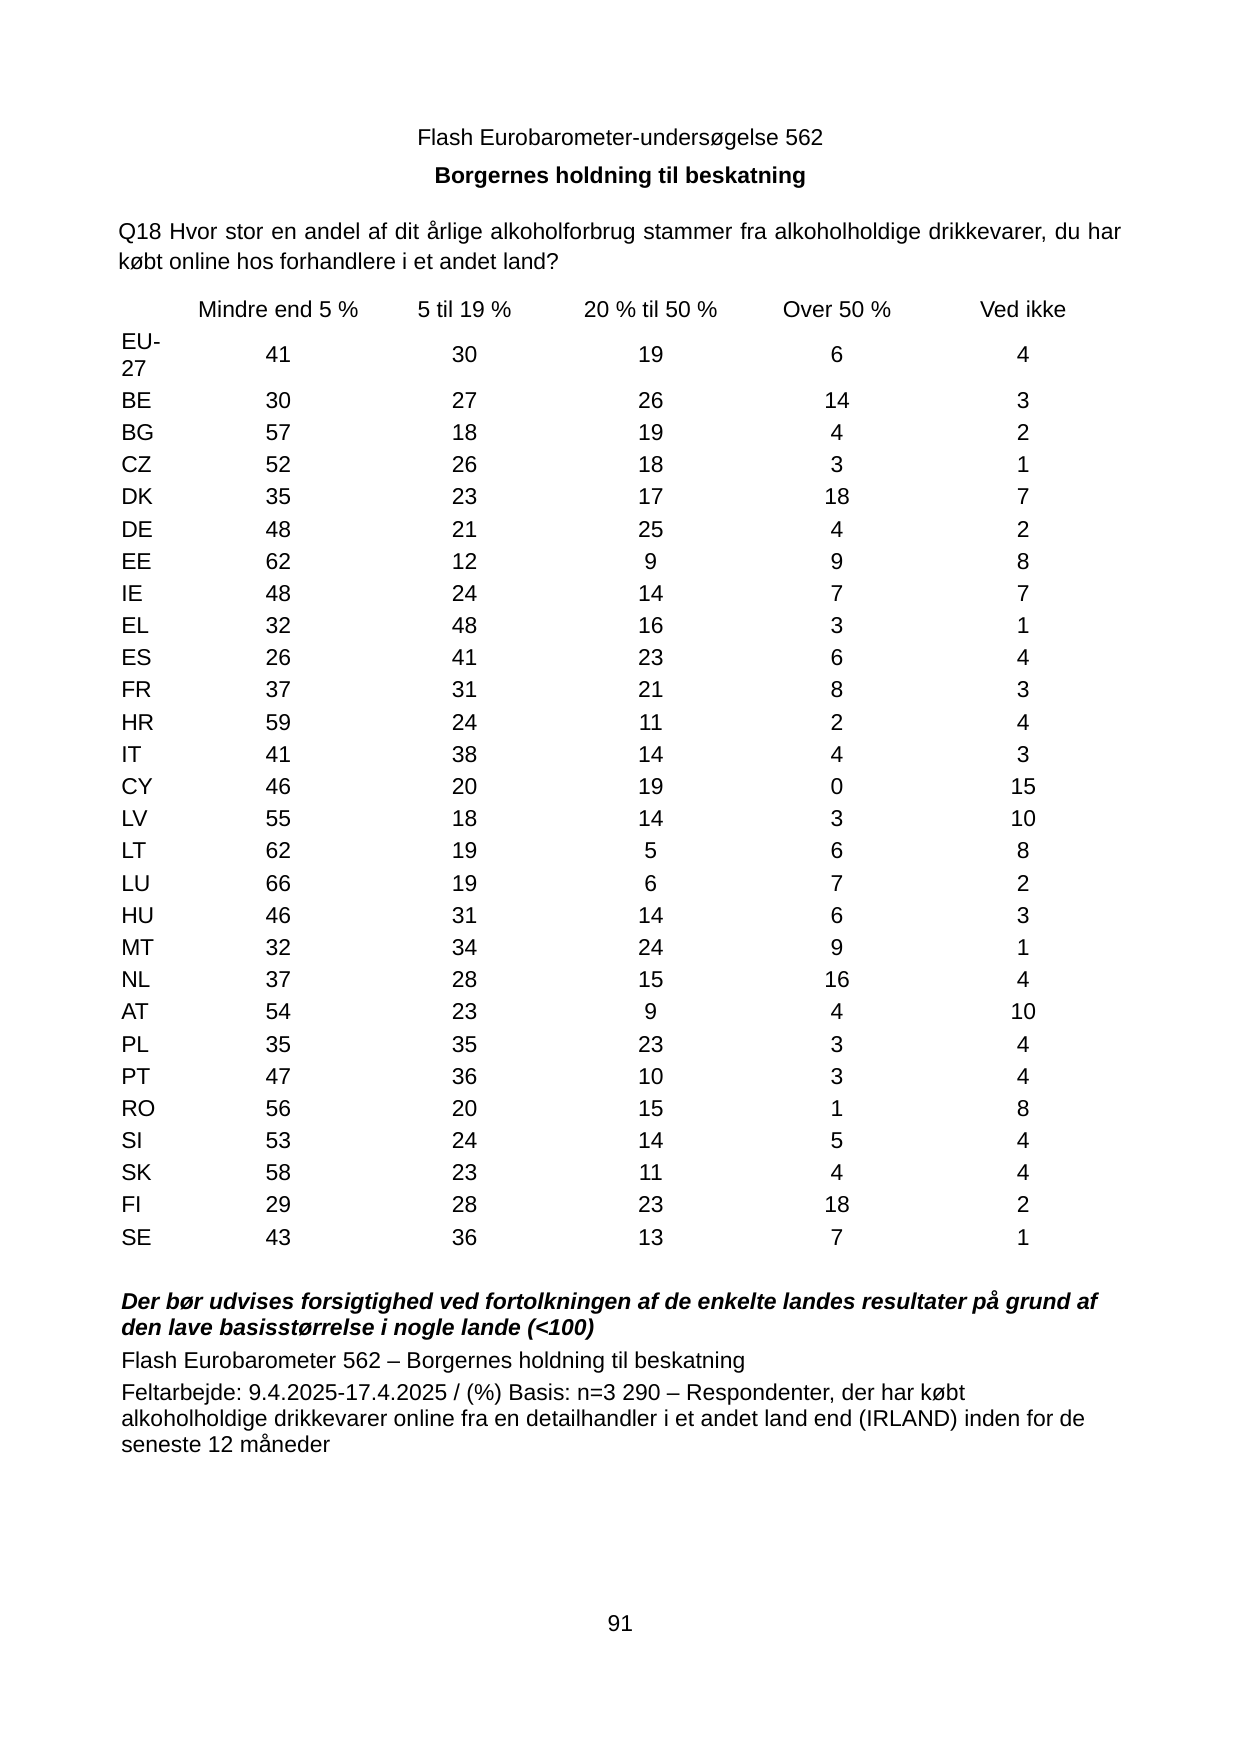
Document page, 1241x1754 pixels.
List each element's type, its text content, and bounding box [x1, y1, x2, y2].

table_cell 35 [185, 1028, 371, 1060]
table_cell 4 [744, 995, 930, 1028]
table_cell 18 [371, 802, 557, 834]
table_cell 6 [744, 899, 930, 931]
table_cell PT [118, 1060, 185, 1092]
table_cell RO [118, 1092, 185, 1124]
table_cell 11 [558, 1156, 744, 1188]
table_cell 55 [185, 802, 371, 834]
table_cell DE [118, 513, 185, 545]
table_cell 62 [185, 545, 371, 577]
table_cell 14 [558, 577, 744, 609]
table_cell LU [118, 867, 185, 899]
table_cell 3 [744, 802, 930, 834]
table_cell 4 [930, 963, 1116, 995]
table_cell 23 [371, 1156, 557, 1188]
table_cell 32 [185, 931, 371, 963]
table_cell 62 [185, 835, 371, 867]
table_cell 3 [744, 448, 930, 480]
table_cell 41 [185, 325, 371, 384]
table_cell 46 [185, 770, 371, 802]
table_cell 48 [185, 513, 371, 545]
table_cell 12 [371, 545, 557, 577]
table_cell 20 [371, 1092, 557, 1124]
table_cell 41 [185, 738, 371, 770]
table_cell 41 [371, 641, 557, 673]
table_cell 53 [185, 1124, 371, 1156]
table_cell 3 [744, 1028, 930, 1060]
table_cell 19 [558, 770, 744, 802]
table_cell 26 [371, 448, 557, 480]
table_cell 6 [744, 325, 930, 384]
table_cell 19 [371, 867, 557, 899]
table_cell 2 [930, 513, 1116, 545]
table_cell 54 [185, 995, 371, 1028]
table_cell EL [118, 609, 185, 641]
table_cell 14 [558, 899, 744, 931]
table_cell 19 [558, 416, 744, 448]
table_cell [371, 1253, 557, 1285]
table_cell 14 [744, 384, 930, 416]
table_cell 48 [371, 609, 557, 641]
table_cell 1 [930, 609, 1116, 641]
table_cell HU [118, 899, 185, 931]
table_cell 4 [930, 706, 1116, 738]
table_cell 1 [930, 1221, 1116, 1253]
table_cell 57 [185, 416, 371, 448]
table_cell 9 [558, 995, 744, 1028]
table_cell 9 [558, 545, 744, 577]
table_cell LT [118, 835, 185, 867]
table_cell 10 [930, 802, 1116, 834]
table_cell ES [118, 641, 185, 673]
table_cell 3 [744, 609, 930, 641]
table_cell 21 [371, 513, 557, 545]
table_cell 2 [930, 416, 1116, 448]
table_cell SE [118, 1221, 185, 1253]
table_header Over 50 % [744, 293, 930, 325]
text Q18 Hvor stor en andel af dit årlige alkoholforbrug stammer fra alkoholholdige drikkevarer, du har købt online hos forhandlere i et andet land? [118, 218, 1122, 275]
table_cell 15 [558, 1092, 744, 1124]
table_header [118, 293, 185, 325]
table_cell 8 [930, 835, 1116, 867]
table_cell 13 [558, 1221, 744, 1253]
table_cell DK [118, 480, 185, 513]
table_cell 43 [185, 1221, 371, 1253]
table_cell FI [118, 1189, 185, 1221]
table_cell NL [118, 963, 185, 995]
table_cell 23 [371, 480, 557, 513]
table_cell 38 [371, 738, 557, 770]
table_cell 58 [185, 1156, 371, 1188]
table_cell 15 [930, 770, 1116, 802]
table_cell 47 [185, 1060, 371, 1092]
table_cell 35 [371, 1028, 557, 1060]
table_cell IT [118, 738, 185, 770]
table_cell 24 [558, 931, 744, 963]
table_cell 4 [930, 641, 1116, 673]
table_cell 18 [744, 480, 930, 513]
table_cell 19 [558, 325, 744, 384]
table_cell 27 [371, 384, 557, 416]
table_cell 7 [930, 577, 1116, 609]
table_cell 3 [930, 899, 1116, 931]
table_cell LV [118, 802, 185, 834]
table_cell 46 [185, 899, 371, 931]
table_cell 1 [930, 448, 1116, 480]
table_cell 35 [185, 480, 371, 513]
table_cell 1 [930, 931, 1116, 963]
table_cell [118, 1253, 185, 1285]
table_cell EE [118, 545, 185, 577]
table_cell 4 [930, 325, 1116, 384]
table_cell 21 [558, 674, 744, 706]
table_cell 31 [371, 674, 557, 706]
table_cell 14 [558, 802, 744, 834]
table_cell 23 [558, 641, 744, 673]
table_cell 56 [185, 1092, 371, 1124]
table_header Mindre end 5 % [185, 293, 371, 325]
table_cell 20 [371, 770, 557, 802]
table_header Ved ikke [930, 293, 1116, 325]
table_cell 3 [930, 674, 1116, 706]
table_cell 4 [744, 416, 930, 448]
table_cell 6 [744, 835, 930, 867]
table_cell MT [118, 931, 185, 963]
table_cell BE [118, 384, 185, 416]
table_cell 18 [744, 1189, 930, 1221]
table_cell 10 [558, 1060, 744, 1092]
table_cell 28 [371, 1189, 557, 1221]
table_cell 34 [371, 931, 557, 963]
table_cell 4 [744, 1156, 930, 1188]
table_cell HR [118, 706, 185, 738]
table_cell 17 [558, 480, 744, 513]
table_cell 5 [744, 1124, 930, 1156]
table_cell 48 [185, 577, 371, 609]
table_cell Feltarbejde: 9.4.2025-17.4.2025 / (%) Basis: n=3 290 – Respondenter, der har købt alkoholholdige drikkevarer online fra en detailhandler i et andet land end (IRLAND) inden for de seneste 12 måneder [118, 1376, 1116, 1461]
table_cell Der bør udvises forsigtighed ved fortolkningen af de enkelte landes resultater på grund af den lave basisstørrelse i nogle lande (<100) [118, 1285, 1116, 1344]
table_cell 16 [558, 609, 744, 641]
table_cell 4 [744, 738, 930, 770]
table_cell 24 [371, 1124, 557, 1156]
table_cell 15 [558, 963, 744, 995]
table_cell 14 [558, 738, 744, 770]
table_cell 0 [744, 770, 930, 802]
table_cell 30 [371, 325, 557, 384]
table_cell 4 [930, 1156, 1116, 1188]
table_cell 3 [930, 384, 1116, 416]
table_cell CY [118, 770, 185, 802]
table_cell 14 [558, 1124, 744, 1156]
table_cell IE [118, 577, 185, 609]
table_cell 5 [558, 835, 744, 867]
table_cell 18 [371, 416, 557, 448]
table_cell 4 [744, 513, 930, 545]
table_cell PL [118, 1028, 185, 1060]
table_cell 9 [744, 931, 930, 963]
table_cell [558, 1253, 744, 1285]
table_cell 7 [744, 867, 930, 899]
table_cell 11 [558, 706, 744, 738]
table_cell 1 [744, 1092, 930, 1124]
table_cell 59 [185, 706, 371, 738]
table_cell 7 [930, 480, 1116, 513]
table_cell 36 [371, 1060, 557, 1092]
table_cell 10 [930, 995, 1116, 1028]
table_cell 31 [371, 899, 557, 931]
table_cell 6 [558, 867, 744, 899]
table_cell 8 [930, 1092, 1116, 1124]
table_cell 16 [744, 963, 930, 995]
table_cell 3 [930, 738, 1116, 770]
table_cell 37 [185, 674, 371, 706]
table_cell EU-27 [118, 325, 185, 384]
table_cell BG [118, 416, 185, 448]
table_cell 2 [744, 706, 930, 738]
table_cell 29 [185, 1189, 371, 1221]
table_cell 2 [930, 1189, 1116, 1221]
table_cell 66 [185, 867, 371, 899]
table_cell 32 [185, 609, 371, 641]
table_cell 23 [371, 995, 557, 1028]
table_cell [744, 1253, 930, 1285]
table_cell 4 [930, 1028, 1116, 1060]
table_cell 24 [371, 577, 557, 609]
table_cell 25 [558, 513, 744, 545]
table_cell AT [118, 995, 185, 1028]
table_cell 6 [744, 641, 930, 673]
table_cell 30 [185, 384, 371, 416]
table_cell 8 [930, 545, 1116, 577]
table_cell 4 [930, 1060, 1116, 1092]
table_cell 2 [930, 867, 1116, 899]
table_cell 9 [744, 545, 930, 577]
table_cell [185, 1253, 371, 1285]
table_cell 52 [185, 448, 371, 480]
table_cell 8 [744, 674, 930, 706]
table_cell 18 [558, 448, 744, 480]
table_cell 7 [744, 1221, 930, 1253]
table_cell Flash Eurobarometer 562 – Borgernes holdning til beskatning [118, 1344, 1116, 1376]
table_header 5 til 19 % [371, 293, 557, 325]
table_cell FR [118, 674, 185, 706]
table_cell 23 [558, 1028, 744, 1060]
table_cell 24 [371, 706, 557, 738]
table_cell 36 [371, 1221, 557, 1253]
table_cell 4 [930, 1124, 1116, 1156]
table_cell 26 [185, 641, 371, 673]
table_cell 37 [185, 963, 371, 995]
table_cell 3 [744, 1060, 930, 1092]
table_cell [930, 1253, 1116, 1285]
table_cell 19 [371, 835, 557, 867]
table_cell 26 [558, 384, 744, 416]
table_cell SK [118, 1156, 185, 1188]
table_cell CZ [118, 448, 185, 480]
table_cell SI [118, 1124, 185, 1156]
table_header 20 % til 50 % [558, 293, 744, 325]
table_cell 23 [558, 1189, 744, 1221]
table_cell 28 [371, 963, 557, 995]
table_cell 7 [744, 577, 930, 609]
